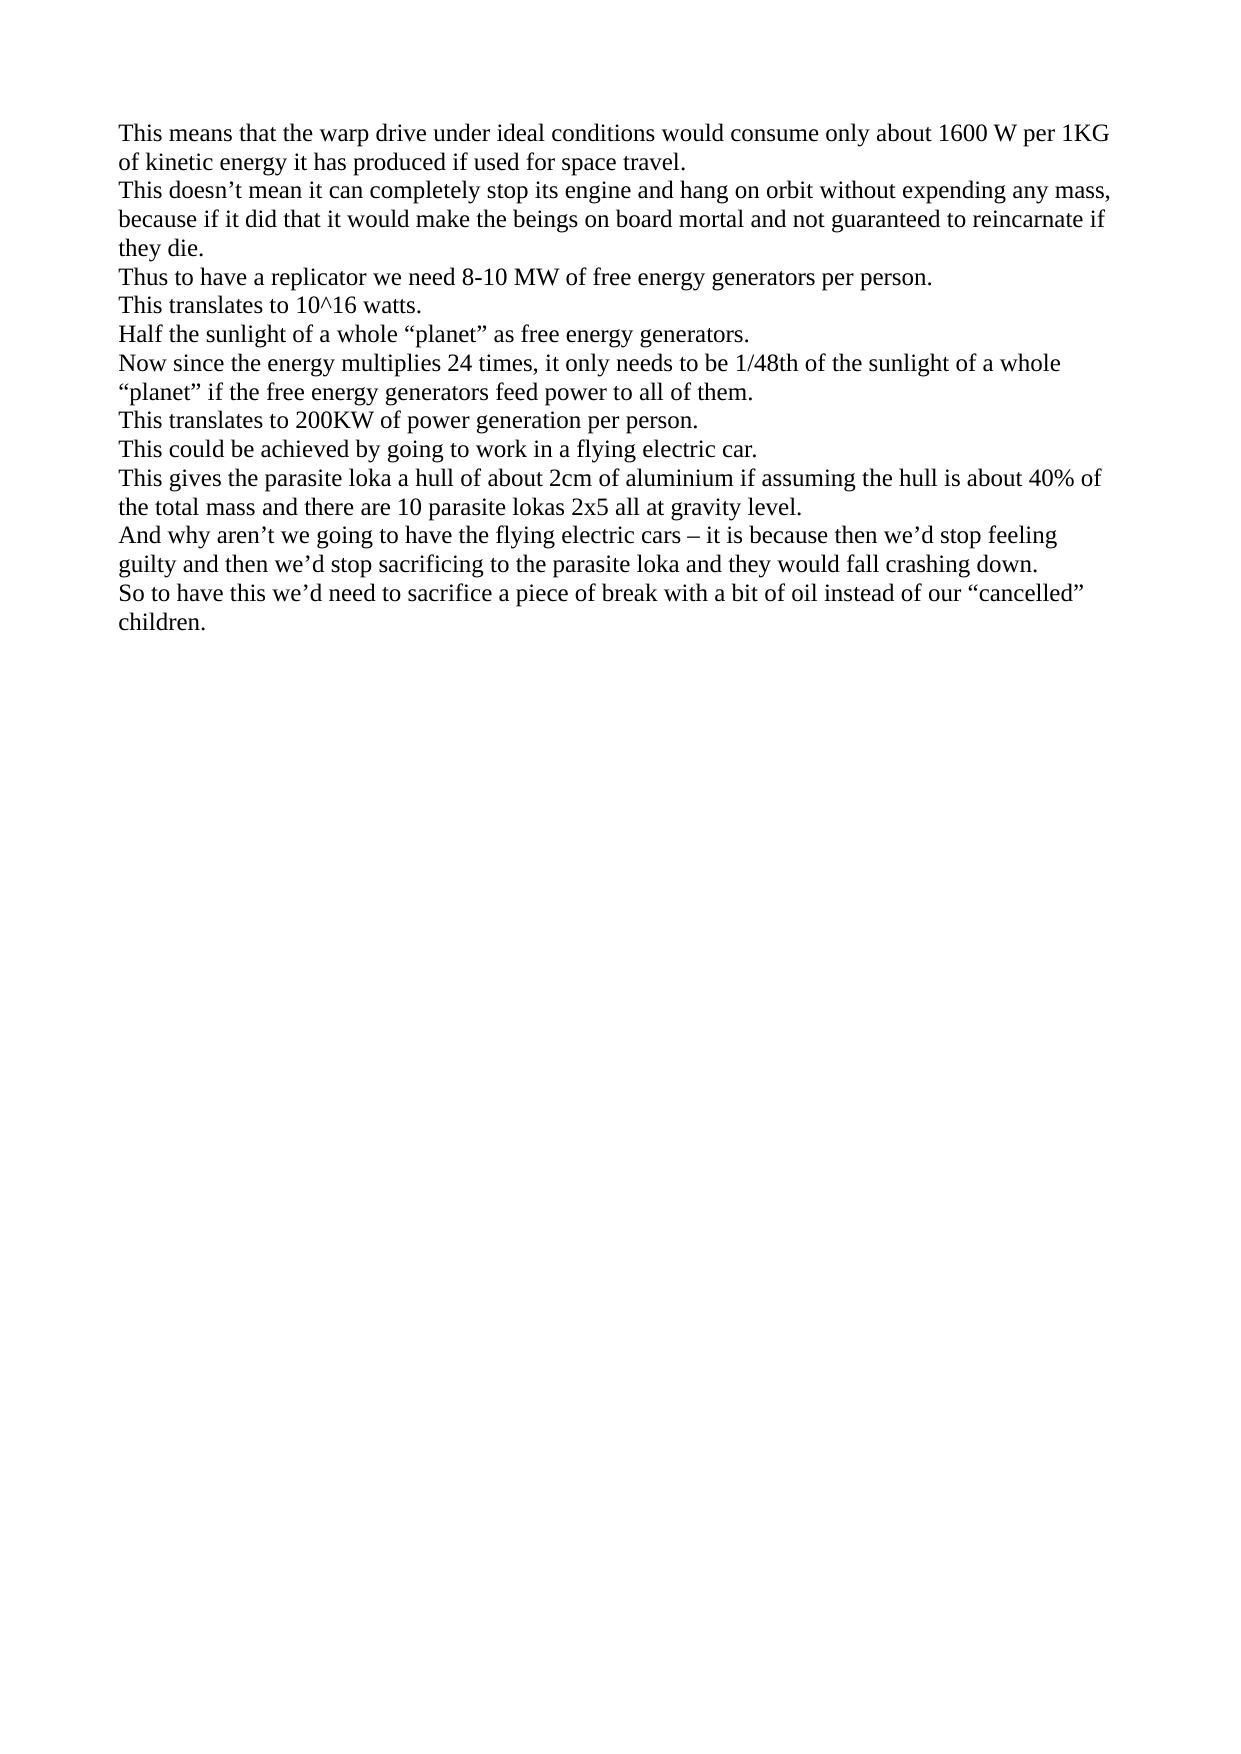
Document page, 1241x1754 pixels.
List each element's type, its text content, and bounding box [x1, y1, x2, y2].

text This translates to 10^16 watts. [118, 291, 1122, 319]
text Now since the energy multiplies 24 times, it only needs to be 1/48th of the sunlight of a whole “planet” if the free energy generators feed power to all of them. [118, 348, 1122, 406]
text Half the sunlight of a whole “planet” as free energy generators. [118, 319, 1122, 348]
text This translates to 200KW of power generation per person. [118, 406, 1122, 434]
text This gives the parasite loka a hull of about 2cm of aluminium if assuming the hull is about 40% of the total mass and there are 10 parasite lokas 2x5 all at gravity level. [118, 463, 1122, 521]
text This means that the warp drive under ideal conditions would consume only about 1600 W per 1KG of kinetic energy it has produced if used for space travel. [118, 118, 1122, 176]
text This could be achieved by going to work in a flying electric car. [118, 434, 1122, 463]
text So to have this we’d need to sacrifice a piece of break with a bit of oil instead of our “cancelled” children. [118, 578, 1122, 636]
text Thus to have a replicator we need 8-10 MW of free energy generators per person. [118, 262, 1122, 291]
text And why aren’t we going to have the flying electric cars – it is because then we’d stop feeling guilty and then we’d stop sacrificing to the parasite loka and they would fall crashing down. [118, 521, 1122, 578]
text This doesn’t mean it can completely stop its engine and hang on orbit without expending any mass, because if it did that it would make the beings on board mortal and not guaranteed to reincarnate if they die. [118, 176, 1122, 262]
